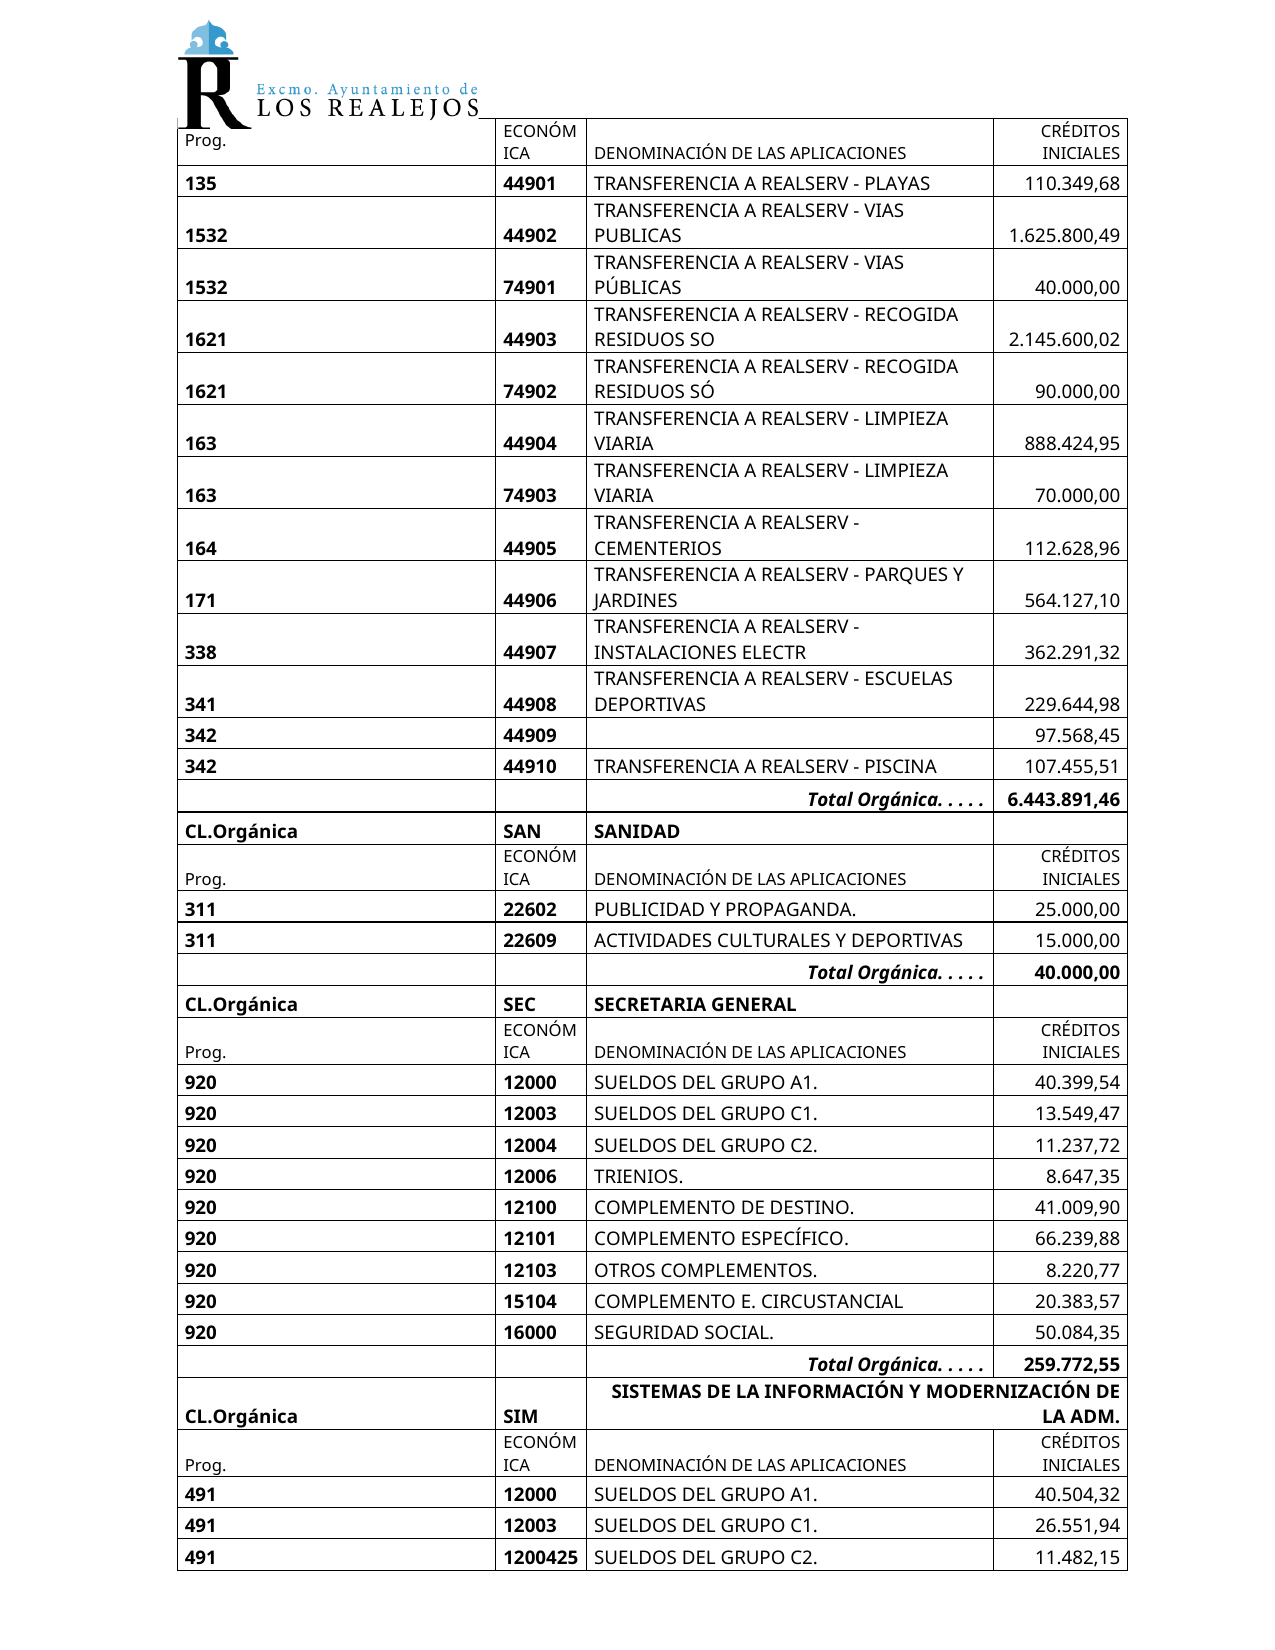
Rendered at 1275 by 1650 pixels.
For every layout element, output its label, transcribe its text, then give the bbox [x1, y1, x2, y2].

table_cell 70.000,00 [994, 457, 1127, 508]
table_cell 12103 [496, 1252, 586, 1282]
table_cell 311 [178, 923, 495, 953]
table_cell TRANSFERENCIA A REALSERV - VIAS PUBLICAS [587, 197, 993, 248]
table_cell 342 [178, 749, 495, 779]
table_cell DENOMINACIÓN DE LAS APLICACIONES [587, 1430, 993, 1476]
table_cell TRANSFERENCIA A REALSERV - ESCUELAS DEPORTIVAS [587, 666, 993, 717]
table_cell [178, 780, 495, 811]
table_cell SEC [496, 986, 586, 1017]
table_cell [496, 780, 586, 811]
table_cell DENOMINACIÓN DE LAS APLICACIONES [587, 845, 993, 890]
table_cell 44901 [496, 166, 586, 196]
table_cell 311 [178, 891, 495, 921]
table_cell SAN [496, 813, 586, 844]
table_cell [496, 954, 586, 985]
table_cell 135 [178, 166, 495, 196]
table_cell TRANSFERENCIA A REALSERV - PLAYAS [587, 166, 993, 196]
table_cell 1532 [178, 249, 495, 300]
table_cell Prog. [178, 119, 495, 164]
table_cell 12006 [496, 1159, 586, 1189]
table_cell 920 [178, 1127, 495, 1157]
table_cell SEGURIDAD SOCIAL. [587, 1315, 993, 1345]
table_cell 362.291,32 [994, 614, 1127, 664]
table_cell CRÉDITOS INICIALES [994, 1018, 1127, 1064]
table_cell 66.239,88 [994, 1221, 1127, 1251]
table_cell 920 [178, 1190, 495, 1220]
table_cell 44902 [496, 197, 586, 248]
table_cell 16000 [496, 1315, 586, 1345]
table_cell [587, 718, 993, 748]
table_cell Prog. [178, 1430, 495, 1476]
table_cell Total Orgánica. . . . . [587, 780, 993, 811]
table_cell 8.647,35 [994, 1159, 1127, 1189]
table_cell 920 [178, 1252, 495, 1282]
table_cell 163 [178, 457, 495, 508]
table_cell OTROS COMPLEMENTOS. [587, 1252, 993, 1282]
table_cell 107.455,51 [994, 749, 1127, 779]
table_cell 12000 [496, 1477, 586, 1507]
table_cell 110.349,68 [994, 166, 1127, 196]
table_cell [496, 1346, 586, 1377]
table_cell CRÉDITOS INICIALES [994, 119, 1127, 164]
table_cell SUELDOS DEL GRUPO A1. [587, 1477, 993, 1507]
table_cell 20.383,57 [994, 1284, 1127, 1314]
table_cell 74901 [496, 249, 586, 300]
table_cell 26.551,94 [994, 1508, 1127, 1538]
table_cell TRANSFERENCIA A REALSERV - LIMPIEZA VIARIA [587, 405, 993, 456]
table_cell ACTIVIDADES CULTURALES Y DEPORTIVAS [587, 923, 993, 953]
table_cell Total Orgánica. . . . . [587, 1346, 993, 1377]
table_cell TRANSFERENCIA A REALSERV - INSTALACIONES ELECTR [587, 614, 993, 664]
table_cell 12000 [496, 1065, 586, 1095]
table_cell 25.000,00 [994, 891, 1127, 921]
table_cell TRANSFERENCIA A REALSERV - RECOGIDA RESIDUOS SÓ [587, 353, 993, 404]
table_cell 44906 [496, 561, 586, 612]
table_cell CL.Orgánica [178, 986, 495, 1017]
table_cell TRANSFERENCIA A REALSERV - PISCINA [587, 749, 993, 779]
table_cell TRANSFERENCIA A REALSERV - CEMENTERIOS [587, 509, 993, 560]
table_cell Prog. [178, 845, 495, 890]
table_cell CL.Orgánica [178, 1378, 495, 1429]
table_cell 44908 [496, 666, 586, 717]
table_cell SECRETARIA GENERAL [587, 986, 993, 1017]
table_cell 920 [178, 1096, 495, 1126]
table_cell 338 [178, 614, 495, 664]
table_cell 22609 [496, 923, 586, 953]
table_cell 341 [178, 666, 495, 717]
table_cell 74902 [496, 353, 586, 404]
table_cell 1532 [178, 197, 495, 248]
table_cell 2.145.600,02 [994, 301, 1127, 352]
table_cell 259.772,55 [994, 1346, 1127, 1377]
table_cell TRIENIOS. [587, 1159, 993, 1189]
table_cell 491 [178, 1508, 495, 1538]
table_cell 888.424,95 [994, 405, 1127, 456]
table_cell 13.549,47 [994, 1096, 1127, 1126]
table_cell COMPLEMENTO ESPECÍFICO. [587, 1221, 993, 1251]
table_cell 44905 [496, 509, 586, 560]
table_cell 12004 [496, 1127, 586, 1157]
table_cell SUELDOS DEL GRUPO C1. [587, 1508, 993, 1538]
table_cell 44904 [496, 405, 586, 456]
table_cell DENOMINACIÓN DE LAS APLICACIONES [587, 1018, 993, 1064]
table_cell 164 [178, 509, 495, 560]
table_cell 229.644,98 [994, 666, 1127, 717]
table_cell [994, 986, 1127, 1017]
table_cell CRÉDITOS INICIALES [994, 1430, 1127, 1476]
table_cell SISTEMAS DE LA INFORMACIÓN Y MODERNIZACIÓN DE LA ADM. [587, 1378, 1127, 1429]
table_cell 90.000,00 [994, 353, 1127, 404]
table_cell 44910 [496, 749, 586, 779]
table_cell 1621 [178, 353, 495, 404]
table_cell 12100 [496, 1190, 586, 1220]
table_cell 163 [178, 405, 495, 456]
table_cell 12003 [496, 1096, 586, 1126]
table_cell 342 [178, 718, 495, 748]
table_cell 41.009,90 [994, 1190, 1127, 1220]
table_cell 11.482,15 [994, 1539, 1127, 1569]
table_cell 44909 [496, 718, 586, 748]
table_cell 12101 [496, 1221, 586, 1251]
table_cell 40.399,54 [994, 1065, 1127, 1095]
table_cell 920 [178, 1284, 495, 1314]
table_cell 15104 [496, 1284, 586, 1314]
table_cell COMPLEMENTO E. CIRCUSTANCIAL [587, 1284, 993, 1314]
table_cell 6.443.891,46 [994, 780, 1127, 811]
table_cell 1.625.800,49 [994, 197, 1127, 248]
table_cell SUELDOS DEL GRUPO C2. [587, 1127, 993, 1157]
table_cell 40.000,00 [994, 954, 1127, 985]
table_cell TRANSFERENCIA A REALSERV - PARQUES Y JARDINES [587, 561, 993, 612]
table_cell 171 [178, 561, 495, 612]
table_cell ECONÓMICA [496, 1018, 586, 1064]
table_cell 11.237,72 [994, 1127, 1127, 1157]
table_cell ECONÓMICA [496, 119, 586, 164]
table_cell TRANSFERENCIA A REALSERV - LIMPIEZA VIARIA [587, 457, 993, 508]
table_cell 920 [178, 1221, 495, 1251]
table_cell Total Orgánica. . . . . [587, 954, 993, 985]
table_cell 97.568,45 [994, 718, 1127, 748]
table_cell SUELDOS DEL GRUPO A1. [587, 1065, 993, 1095]
table_cell 8.220,77 [994, 1252, 1127, 1282]
table_cell SUELDOS DEL GRUPO C2. [587, 1539, 993, 1569]
table_cell 920 [178, 1065, 495, 1095]
table_cell 44903 [496, 301, 586, 352]
table_cell 1621 [178, 301, 495, 352]
table_cell 1200425 [496, 1539, 586, 1569]
table_cell 44907 [496, 614, 586, 664]
table_cell TRANSFERENCIA A REALSERV - VIAS PÚBLICAS [587, 249, 993, 300]
table_cell 920 [178, 1159, 495, 1189]
table_cell 50.084,35 [994, 1315, 1127, 1345]
table_cell ECONÓMICA [496, 1430, 586, 1476]
table_cell PUBLICIDAD Y PROPAGANDA. [587, 891, 993, 921]
table_cell 564.127,10 [994, 561, 1127, 612]
table_cell 920 [178, 1315, 495, 1345]
table_cell [178, 1346, 495, 1377]
table_cell 15.000,00 [994, 923, 1127, 953]
table_cell ECONÓMICA [496, 845, 586, 890]
table_cell 491 [178, 1539, 495, 1569]
table_cell SANIDAD [587, 813, 993, 844]
table_cell 40.504,32 [994, 1477, 1127, 1507]
table_cell Prog. [178, 1018, 495, 1064]
table_cell CL.Orgánica [178, 813, 495, 844]
table_cell DENOMINACIÓN DE LAS APLICACIONES [587, 119, 993, 164]
table_cell COMPLEMENTO DE DESTINO. [587, 1190, 993, 1220]
table_cell [994, 813, 1127, 844]
table_cell [178, 954, 495, 985]
table_cell 491 [178, 1477, 495, 1507]
table_cell 112.628,96 [994, 509, 1127, 560]
table_cell 12003 [496, 1508, 586, 1538]
table_cell TRANSFERENCIA A REALSERV - RECOGIDA RESIDUOS SO [587, 301, 993, 352]
table_cell SUELDOS DEL GRUPO C1. [587, 1096, 993, 1126]
table_cell 22602 [496, 891, 586, 921]
table_cell 74903 [496, 457, 586, 508]
table_cell SIM [496, 1378, 586, 1429]
table_cell CRÉDITOS INICIALES [994, 845, 1127, 890]
table_cell 40.000,00 [994, 249, 1127, 300]
